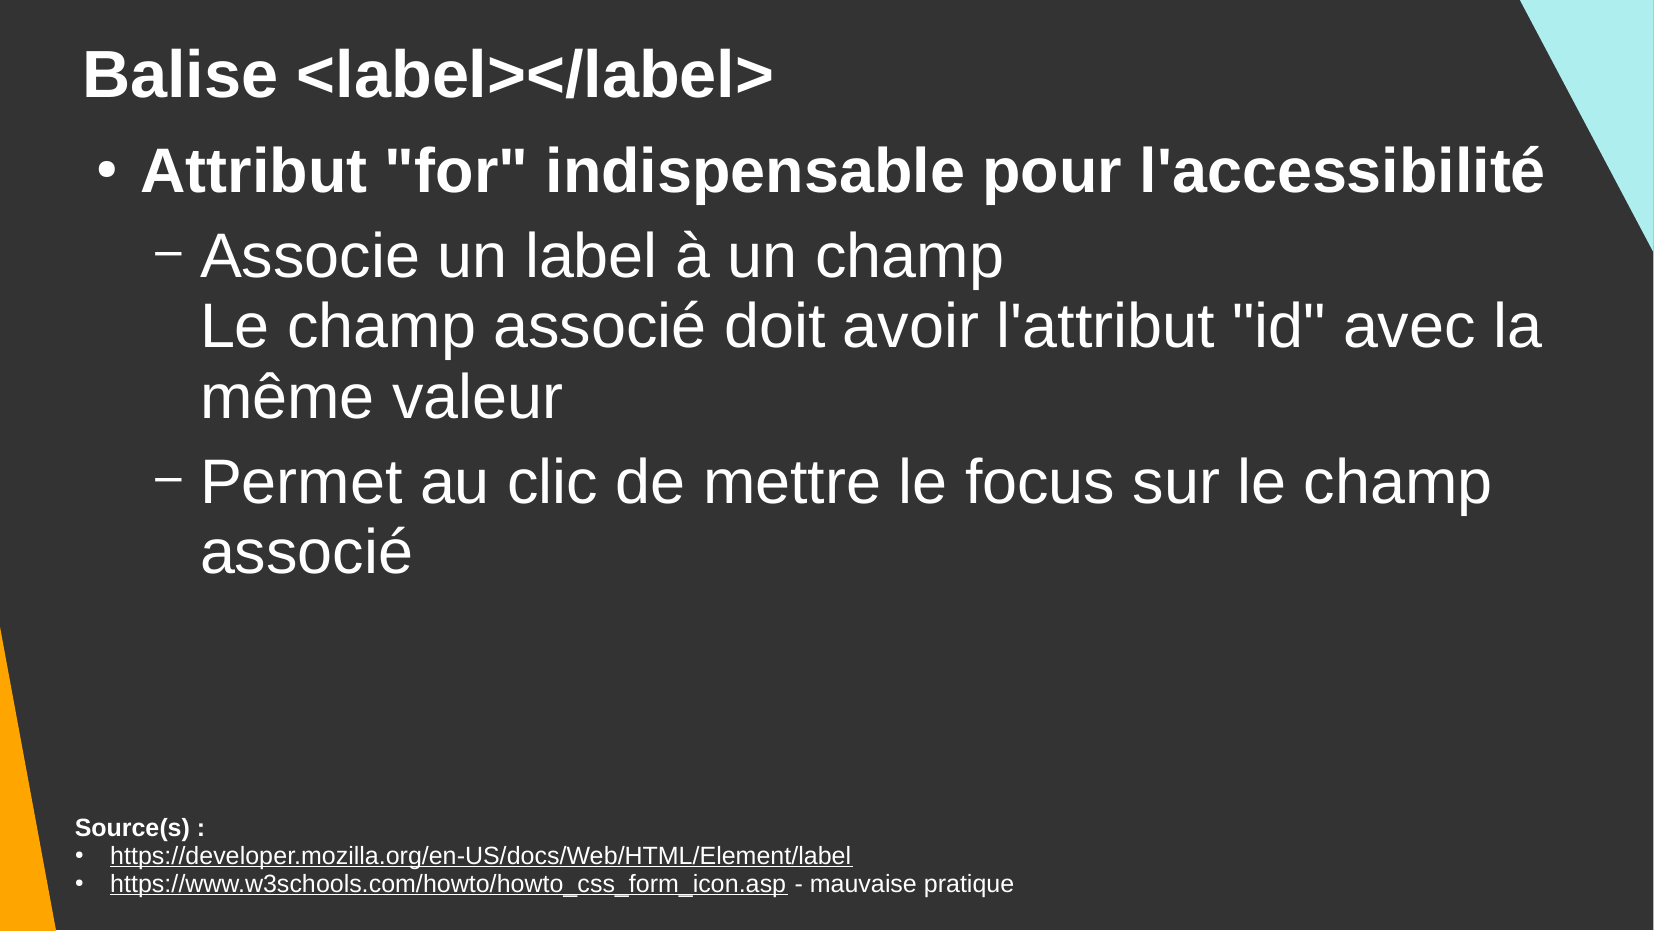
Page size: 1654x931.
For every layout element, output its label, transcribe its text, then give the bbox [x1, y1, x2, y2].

text_box [0, 626, 57, 931]
list Attribut "for" indispensable pour l'accessibilité Associe un label à un champ Le champ associé doit avoir l'attribut "id" avec la même valeur Permet au clic de mettre le focus sur le champ associé [80, 135, 1605, 591]
text_box Source(s) : https://developer.mozilla.org/en-US/docs/Web/HTML/Element/label https://www.w3schools.com/howto/howto_css_form_icon.asp - mauvaise pratique [60, 806, 1546, 931]
text_box [1519, 0, 1654, 254]
title Balise <label></label> [82, 37, 1571, 114]
